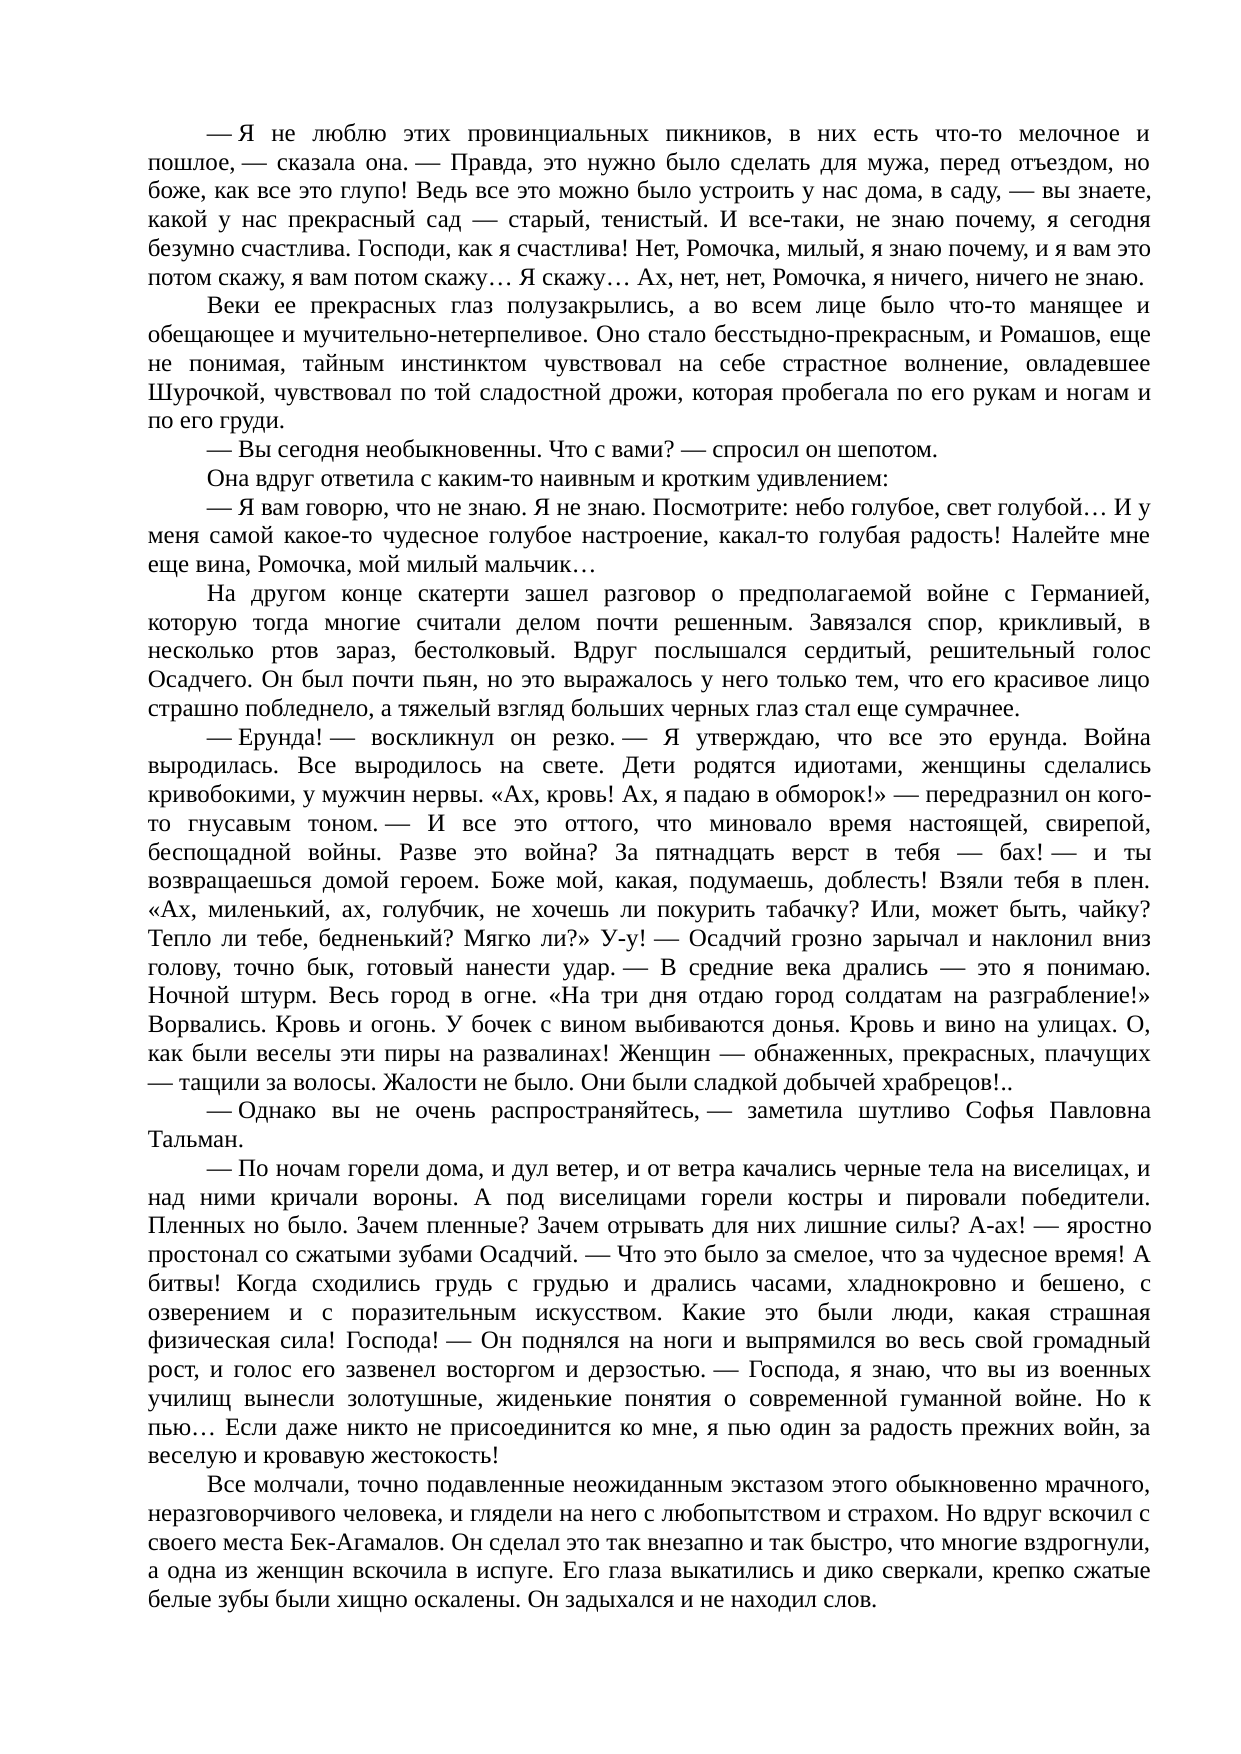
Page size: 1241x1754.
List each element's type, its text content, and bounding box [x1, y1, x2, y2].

text Веки ее прекрасных глаз полузакрылись, а во всем лице было что-то манящее и обещающее и мучительно-нетерпеливое. Оно стало бесстыдно-прекрасным, и Ромашов, еще не понимая, тайным инстинктом чувствовал на себе страстное волнение, овладевшее Шурочкой, чувствовал по той сладостной дрожи, которая пробегала по его рукам и ногам и по его груди. [148, 291, 1152, 434]
text — По ночам горели дома, и дул ветер, и от ветра качались черные тела на виселицах, и над ними кричали вороны. А под виселицами горели костры и пировали победители. Пленных но было. Зачем пленные? Зачем отрывать для них лишние силы? А-ах! — яростно простонал со сжатыми зубами Осадчий. — Что это было за смелое, что за чудесное время! А битвы! Когда сходились грудь с грудью и дрались часами, хладнокровно и бешено, с озверением и с поразительным искусством. Какие это были люди, какая страшная физическая сила! Господа! — Он поднялся на ноги и выпрямился во весь свой громадный рост, и голос его зазвенел восторгом и дерзостью. — Господа, я знаю, что вы из военных училищ вынесли золотушные, жиденькие понятия о современной гуманной войне. Но к пью… Если даже никто не присоединится ко мне, я пью один за радость прежних войн, за веселую и кровавую жестокость! [148, 1153, 1152, 1469]
text Все молчали, точно подавленные неожиданным экстазом этого обыкновенно мрачного, неразговорчивого человека, и глядели на него с любопытством и страхом. Но вдруг вскочил с своего места Бек-Агамалов. Он сделал это так внезапно и так быстро, что многие вздрогнули, а одна из женщин вскочила в испуге. Его глаза выкатились и дико сверкали, крепко сжатые белые зубы были хищно оскалены. Он задыхался и не находил слов. [148, 1469, 1152, 1613]
text — Ерунда! — воскликнул он резко. — Я утверждаю, что все это ерунда. Война выродилась. Все выродилось на свете. Дети родятся идиотами, женщины сделались кривобокими, у мужчин нервы. «Ах, кровь! Ах, я падаю в обморок!» — передразнил он кого-то гнусавым тоном. — И все это оттого, что миновало время настоящей, свирепой, беспощадной войны. Разве это война? За пятнадцать верст в тебя — бах! — и ты возвращаешься домой героем. Боже мой, какая, подумаешь, доблесть! Взяли тебя в плен. «Ах, миленький, ах, голубчик, не хочешь ли покурить табачку? Или, может быть, чайку? Тепло ли тебе, бедненький? Мягко ли?» У-у! — Осадчий грозно зарычал и наклонил вниз голову, точно бык, готовый нанести удар. — В средние века дрались — это я понимаю. Ночной штурм. Весь город в огне. «На три дня отдаю город солдатам на разграбление!» Ворвались. Кровь и огонь. У бочек с вином выбиваются донья. Кровь и вино на улицах. О, как были веселы эти пиры на развалинах! Женщин — обнаженных, прекрасных, плачущих — тащили за волосы. Жалости не было. Они были сладкой добычей храбрецов!.. [148, 722, 1152, 1096]
text Она вдруг ответила с каким-то наивным и кротким удивлением: [148, 463, 1152, 492]
text — Я вам говорю, что не знаю. Я не знаю. Посмотрите: небо голубое, свет голубой… И у меня самой какое-то чудесное голубое настроение, какал-то голубая радость! Налейте мне еще вина, Ромочка, мой милый мальчик… [148, 492, 1152, 578]
text — Вы сегодня необыкновенны. Что с вами? — спросил он шепотом. [148, 434, 1152, 463]
text На другом конце скатерти зашел разговор о предполагаемой войне с Германией, которую тогда многие считали делом почти решенным. Завязался спор, крикливый, в несколько ртов зараз, бестолковый. Вдруг послышался сердитый, решительный голос Осадчего. Он был почти пьян, но это выражалось у него только тем, что его красивое лицо страшно побледнело, а тяжелый взгляд больших черных глаз стал еще сумрачнее. [148, 578, 1152, 722]
text — Однако вы не очень распространяйтесь, — заметила шутливо Софья Павловна Тальман. [148, 1096, 1152, 1153]
text — Я не люблю этих провинциальных пикников, в них есть что-то мелочное и пошлое, — сказала она. — Правда, это нужно было сделать для мужа, перед отъездом, но боже, как все это глупо! Ведь все это можно было устроить у нас дома, в саду, — вы знаете, какой у нас прекрасный сад — старый, тенистый. И все-таки, не знаю почему, я сегодня безумно счастлива. Господи, как я счастлива! Нет, Ромочка, милый, я знаю почему, и я вам это потом скажу, я вам потом скажу… Я скажу… Ах, нет, нет, Ромочка, я ничего, ничего не знаю. [148, 118, 1152, 291]
